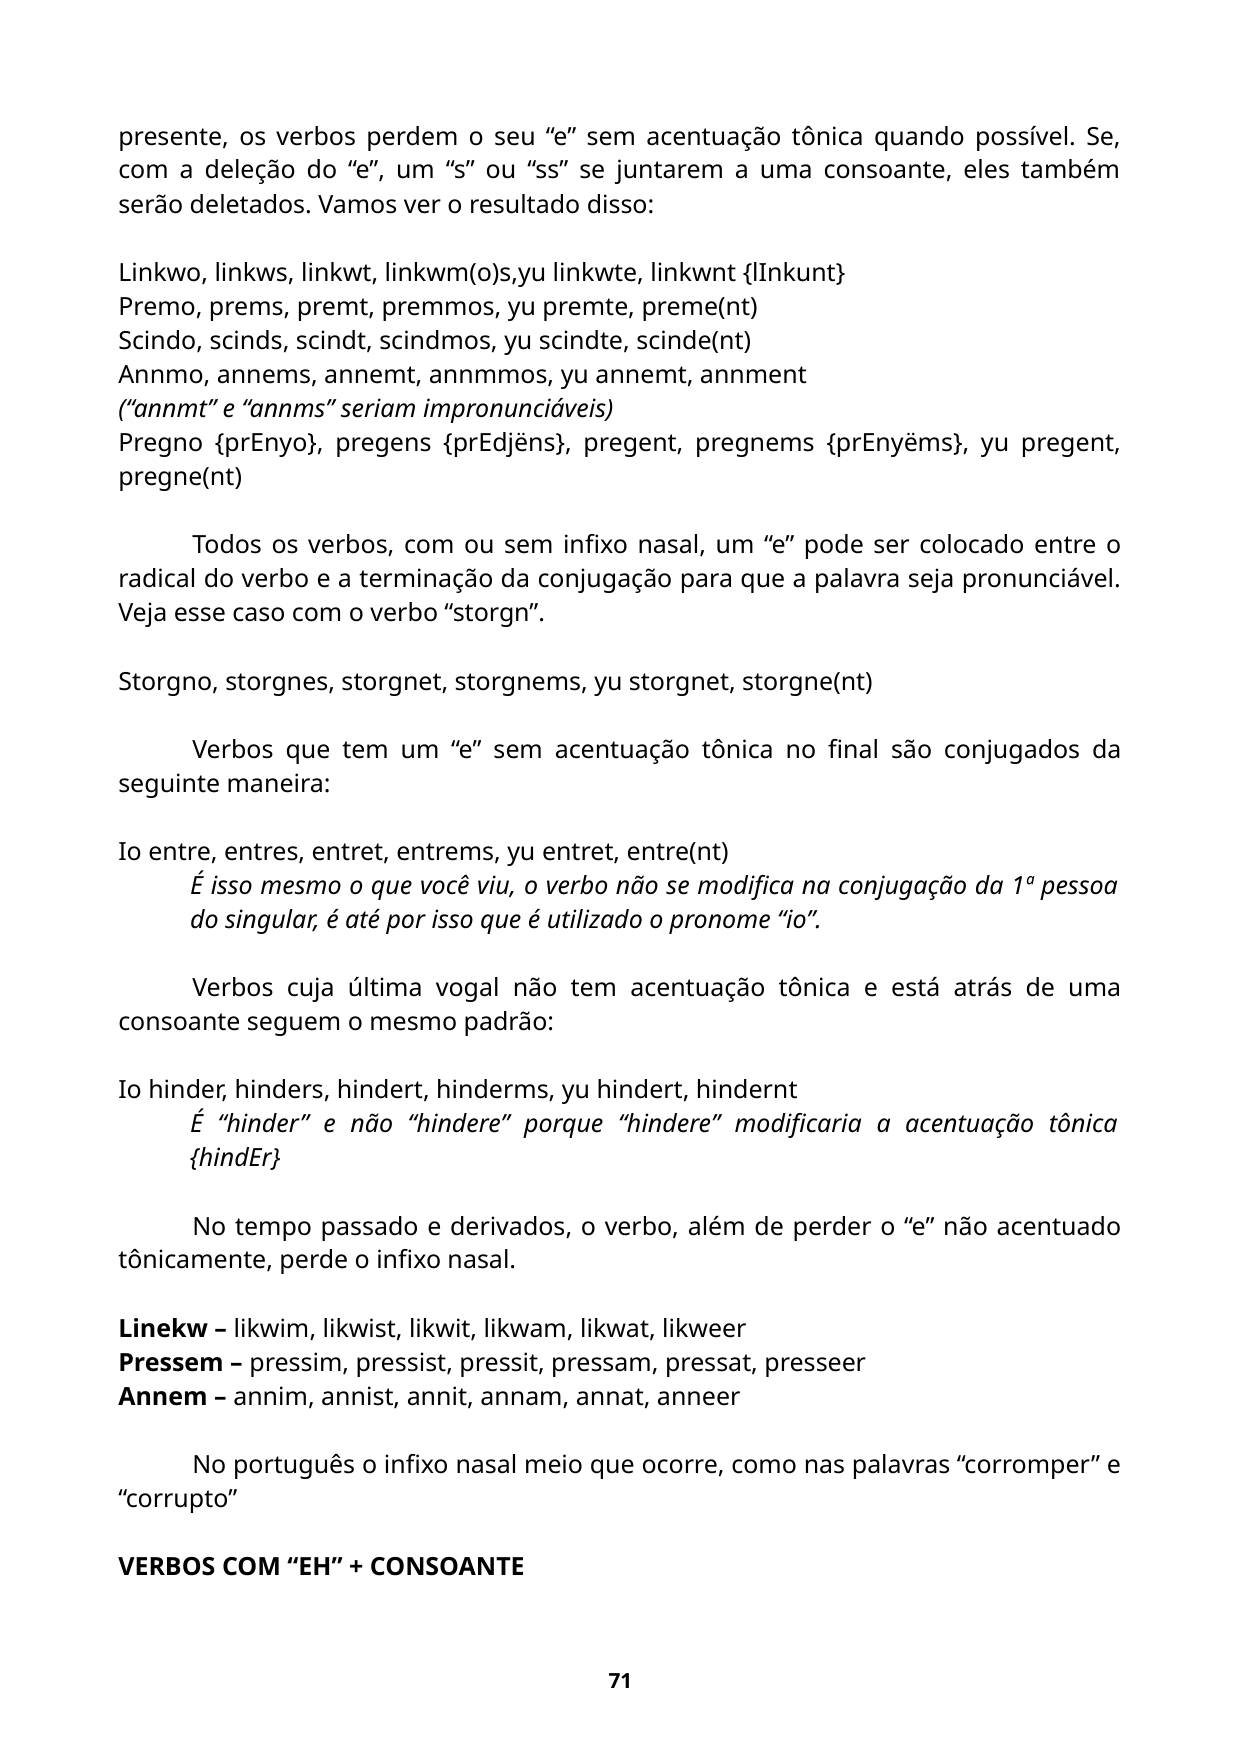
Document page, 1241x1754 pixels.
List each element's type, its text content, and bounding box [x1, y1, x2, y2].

text No tempo passado e derivados, o verbo, além de perder o “e” não acentuado tônicamente, perde o infixo nasal. [118, 1208, 1122, 1276]
text No português o infixo nasal meio que ocorre, como nas palavras “corromper” e “corrupto” [118, 1447, 1122, 1515]
text (“annmt” e “annms” seriam impronunciáveis) [118, 391, 1122, 425]
text Verbos que tem um “e” sem acentuação tônica no final são conjugados da seguinte maneira: [118, 731, 1122, 799]
text Scindo, scinds, scindt, scindmos, yu scindte, scinde(nt) [118, 322, 1122, 357]
text Linkwo, linkws, linkwt, linkwm(o)s,yu linkwte, linkwnt {lInkunt} [118, 254, 1122, 288]
text Linekw – likwim, likwist, likwit, likwam, likwat, likweer [118, 1310, 1122, 1344]
text Annem – annim, annist, annit, annam, annat, anneer [118, 1378, 1122, 1412]
text presente, os verbos perdem o seu “e” sem acentuação tônica quando possível. Se, com a deleção do “e”, um “s” ou “ss” se juntarem a uma consoante, eles também serão deletados. Vamos ver o resultado disso: [118, 118, 1122, 220]
text Premo, prems, premt, premmos, yu premte, preme(nt) [118, 288, 1122, 322]
text Todos os verbos, com ou sem infixo nasal, um “e” pode ser colocado entre o radical do verbo e a terminação da conjugação para que a palavra seja pronunciável. Veja esse caso com o verbo “storgn”. [118, 527, 1122, 629]
text Annmo, annems, annemt, annmmos, yu annemt, annment [118, 357, 1122, 391]
text Storgno, storgnes, storgnet, storgnems, yu storgnet, storgne(nt) [118, 663, 1122, 697]
text Pregno {prEnyo}, pregens {prEdjëns}, pregent, pregnems {prEnyëms}, yu pregent, pregne(nt) [118, 425, 1122, 493]
subtitle VERBOS COM “EH” + CONSOANTE [118, 1549, 1122, 1583]
text É isso mesmo o que você viu, o verbo não se modifica na conjugação da 1ª pessoa do singular, é até por isso que é utilizado o pronome “io”. [190, 867, 1122, 936]
text Verbos cuja última vogal não tem acentuação tônica e está atrás de uma consoante seguem o mesmo padrão: [118, 970, 1122, 1038]
text É “hinder” e não “hindere” porque “hindere” modificaria a acentuação tônica {hindEr} [190, 1106, 1122, 1174]
text Pressem – pressim, pressist, pressit, pressam, pressat, presseer [118, 1344, 1122, 1378]
text Io entre, entres, entret, entrems, yu entret, entre(nt) [118, 833, 1122, 867]
text Io hinder, hinders, hindert, hinderms, yu hindert, hindernt [118, 1072, 1122, 1106]
